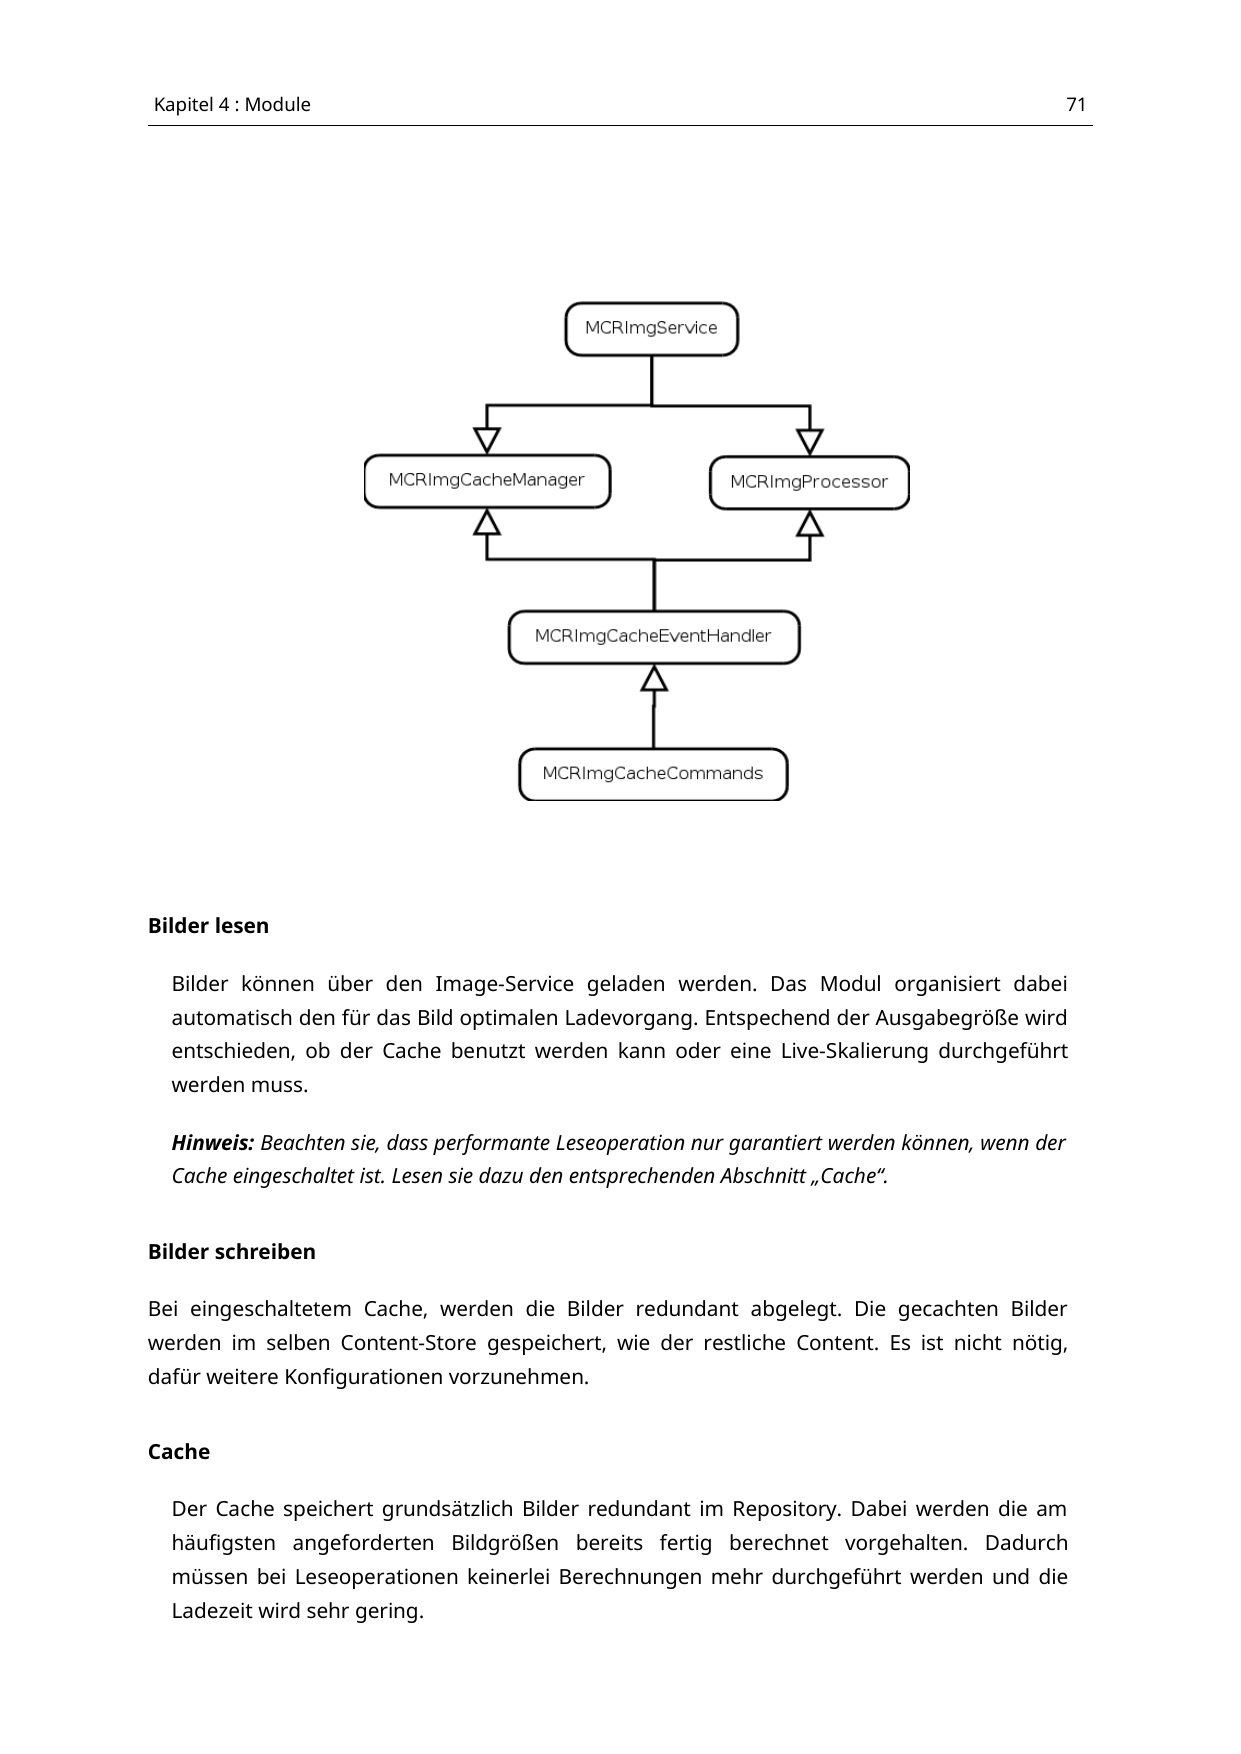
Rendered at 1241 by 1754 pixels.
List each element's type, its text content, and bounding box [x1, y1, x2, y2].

subtitle Cache [148, 1437, 1092, 1465]
picture [364, 294, 910, 801]
subtitle Bilder schreiben [148, 1237, 1092, 1265]
text Der Cache speichert grundsätzlich Bilder redundant im Repository. Dabei werden die am häufigsten angeforderten Bildgrößen bereits fertig berechnet vorgehalten. Dadurch müssen bei Leseoperationen keinerlei Berechnungen mehr durchgeführt werden und die Ladezeit wird sehr gering. [171, 1494, 1069, 1624]
text Hinweis: Beachten sie, dass performante Leseoperation nur garantiert werden können, wenn der Cache eingeschaltet ist. Lesen sie dazu den entsprechenden Abschnitt „Cache“. [171, 1128, 1069, 1190]
text Bilder können über den Image-Service geladen werden. Das Modul organisiert dabei automatisch den für das Bild optimalen Ladevorgang. Entspechend der Ausgabegröße wird entschieden, ob der Cache benutzt werden kann oder eine Live-Skalierung durchgeführt werden muss. [171, 969, 1069, 1099]
subtitle Bilder lesen [148, 911, 1092, 940]
text Bei eingeschaltetem Cache, werden die Bilder redundant abgelegt. Die gecachten Bilder werden im selben Content-Store gespeichert, wie der restliche Content. Es ist nicht nötig, dafür weitere Konfigurationen vorzunehmen. [148, 1294, 1069, 1390]
